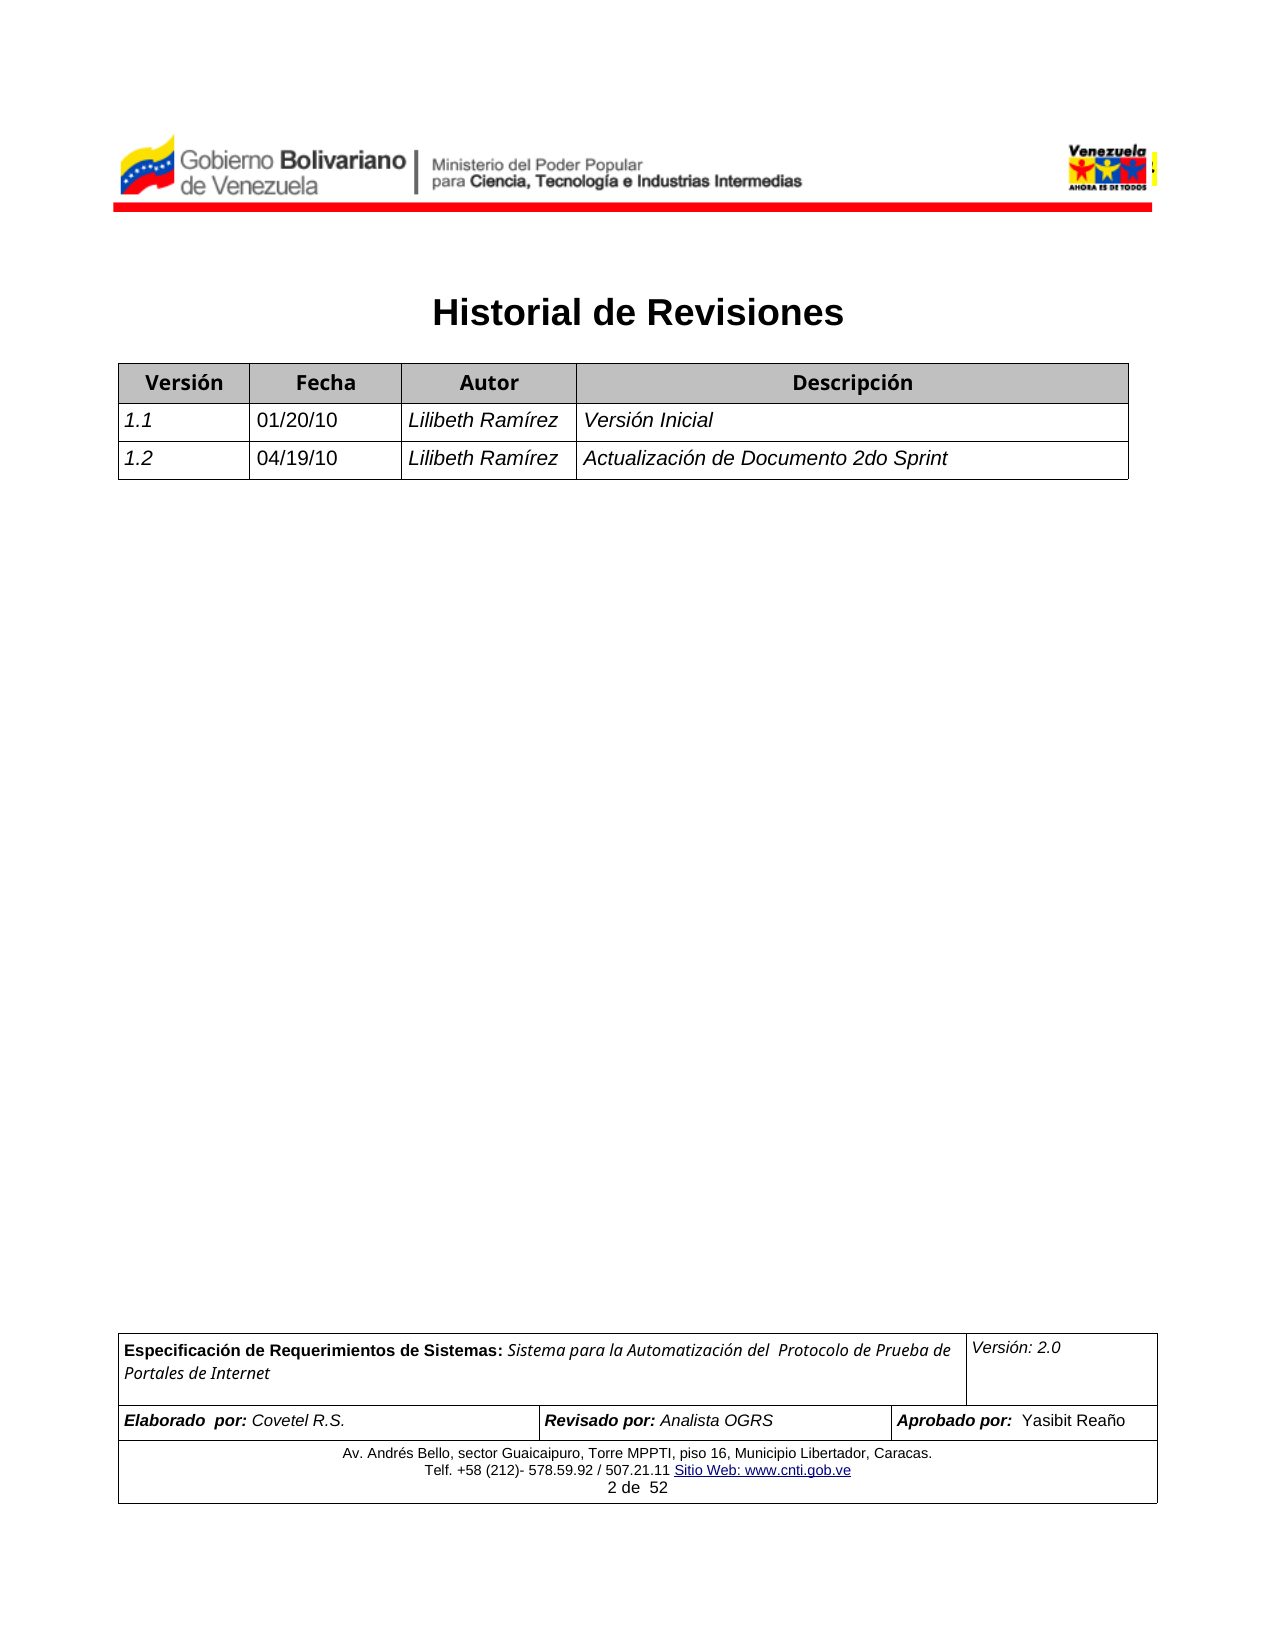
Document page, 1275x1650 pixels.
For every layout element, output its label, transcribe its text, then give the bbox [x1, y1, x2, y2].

picture [113, 126, 1153, 212]
table_cell Versión Inicial [577, 404, 1128, 441]
title Historial de Revisiones [119, 292, 1157, 333]
table_cell 1.2 [119, 442, 249, 479]
table_header Fecha [250, 364, 401, 403]
table_cell 19/04/10 [250, 442, 401, 479]
table_header Versión [119, 364, 249, 403]
table_header Descripción [577, 364, 1128, 403]
table_cell Lilibeth Ramírez [402, 404, 576, 441]
table_cell 1.1 [119, 404, 249, 441]
table_cell Lilibeth Ramírez [402, 442, 576, 479]
table_header Autor [402, 364, 576, 403]
table_cell Actualización de Documento 2do Sprint [577, 442, 1128, 479]
table_cell 20/01/10 [250, 404, 401, 441]
